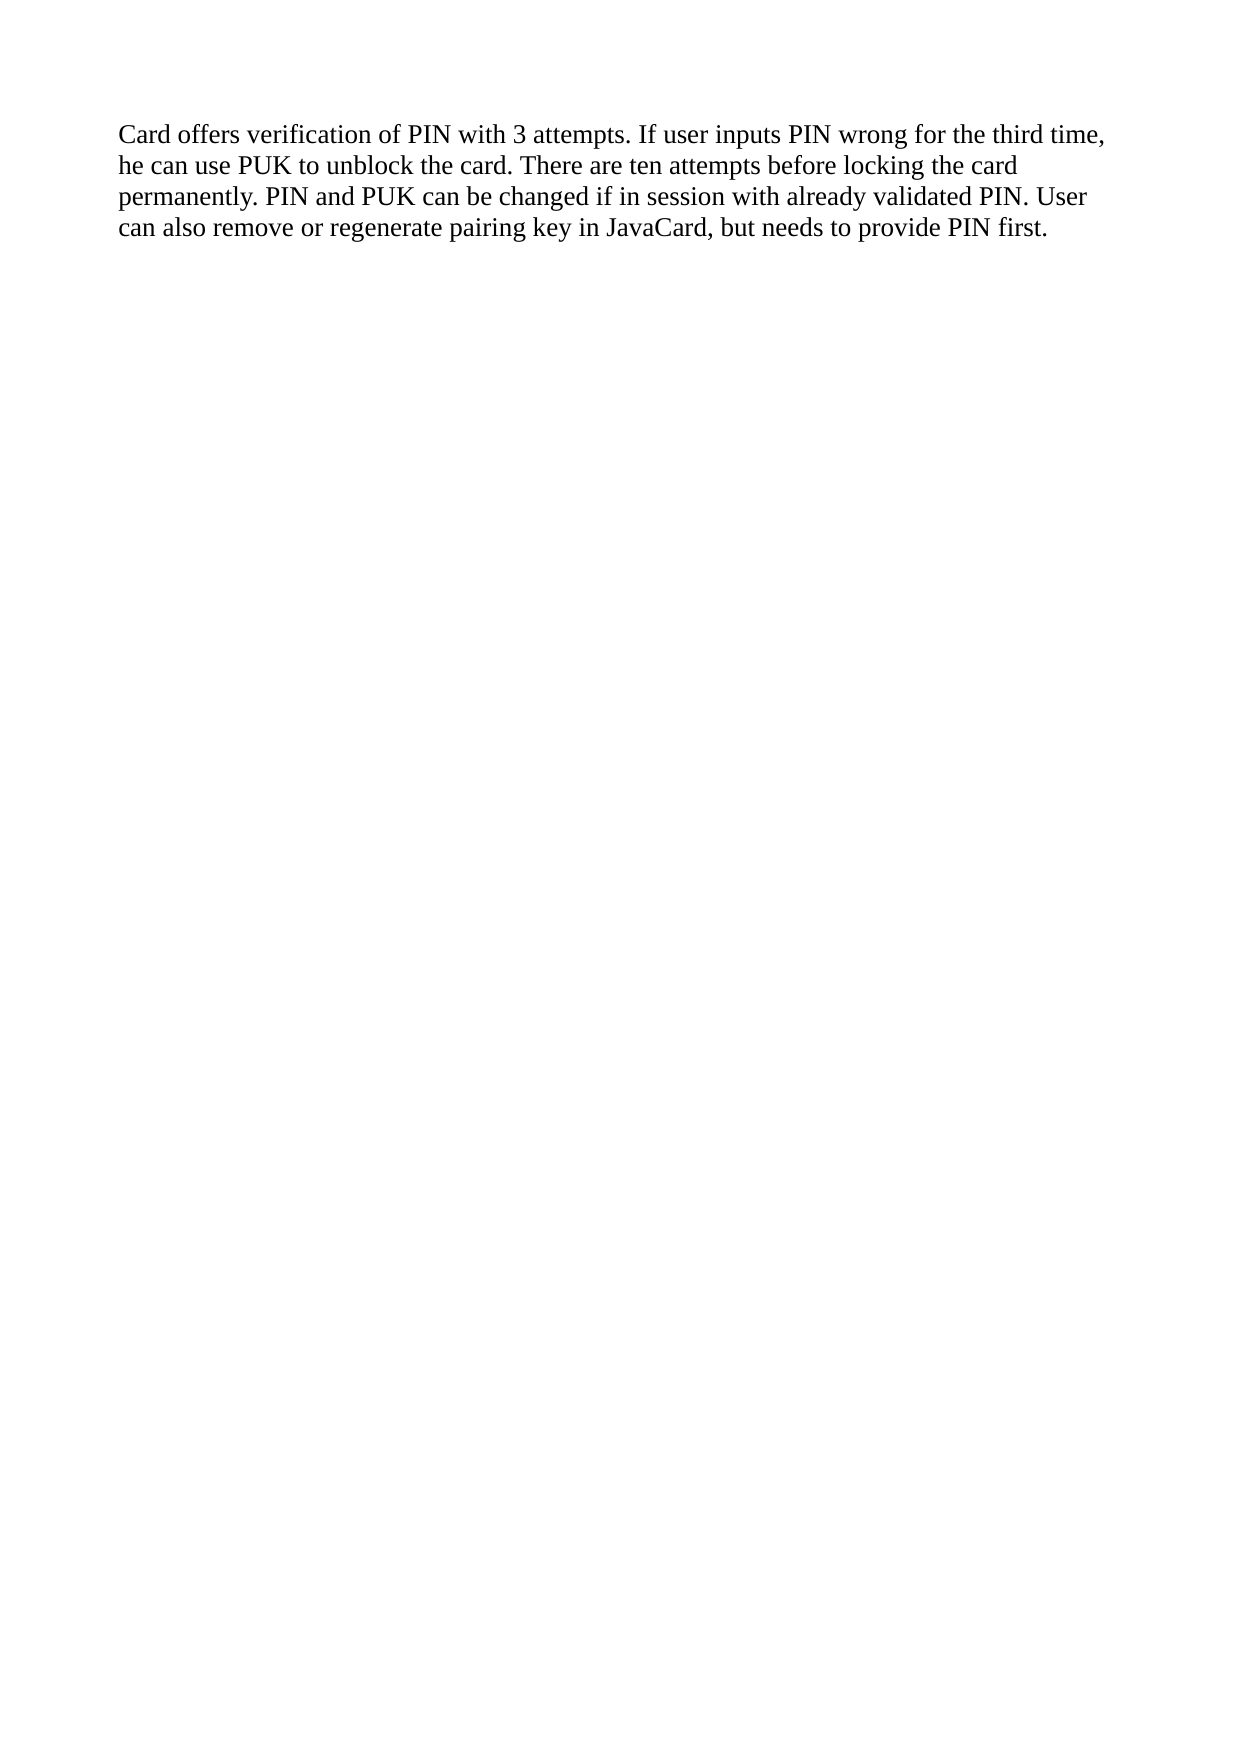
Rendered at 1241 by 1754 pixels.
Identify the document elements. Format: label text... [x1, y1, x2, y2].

text Card offers verification of PIN with 3 attempts. If user inputs PIN wrong for the third time, he can use PUK to unblock the card. There are ten attempts before locking the card permanently. PIN and PUK can be changed if in session with already validated PIN. User can also remove or regenerate pairing key in JavaCard, but needs to provide PIN first. [118, 118, 1122, 243]
